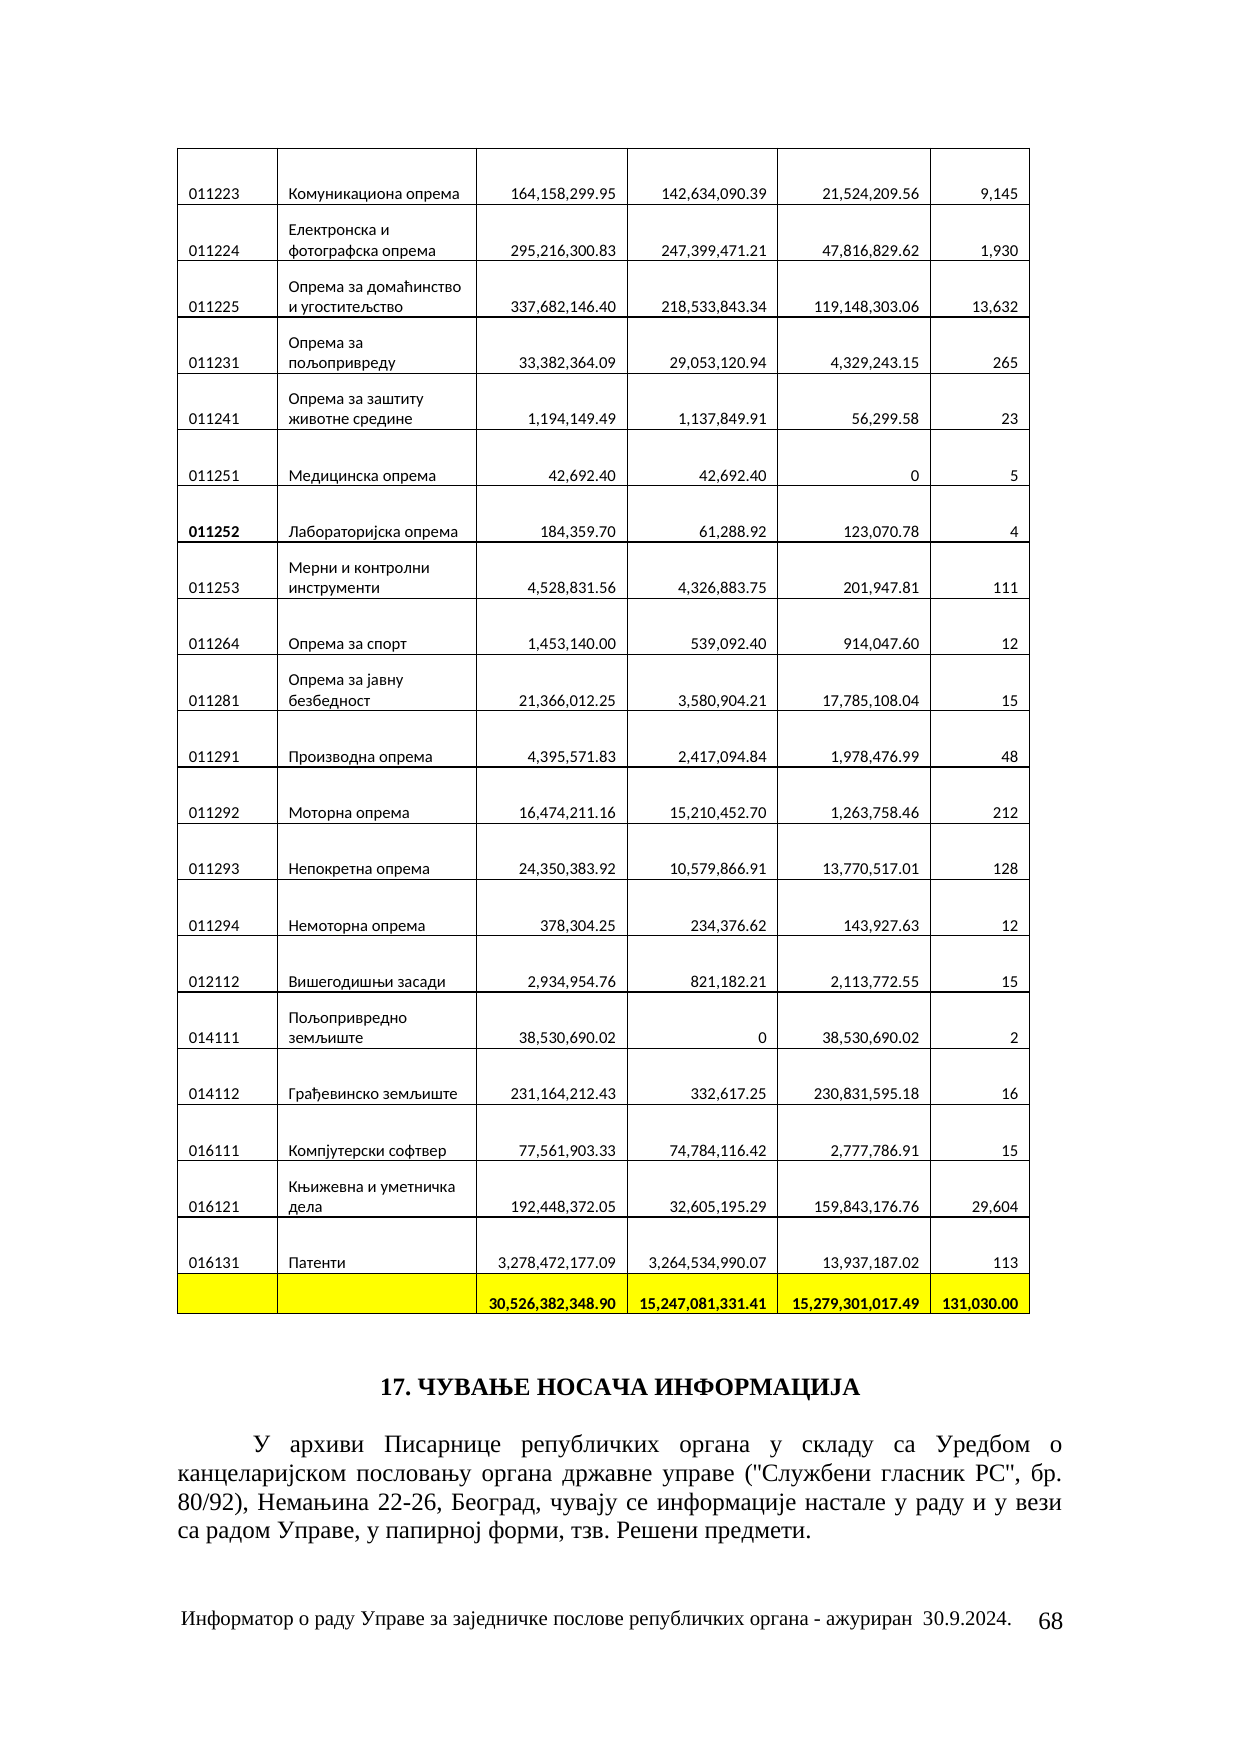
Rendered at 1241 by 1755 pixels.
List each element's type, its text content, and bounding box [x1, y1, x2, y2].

table_cell 011281 [178, 655, 277, 710]
table_cell 32,605,195.29 [628, 1161, 777, 1216]
table_cell [178, 1274, 277, 1313]
table_cell 011223 [178, 149, 277, 204]
table_cell 142,634,090.39 [628, 149, 777, 204]
table_cell 4,395,571.83 [477, 711, 627, 766]
table_cell 29,053,120.94 [628, 318, 777, 373]
table_cell 821,182.21 [628, 936, 777, 991]
table_cell 9,145 [931, 149, 1029, 204]
table_cell 119,148,303.06 [778, 261, 930, 316]
table_cell 164,158,299.95 [477, 149, 627, 204]
table_cell 61,288.92 [628, 486, 777, 541]
table_cell 24,350,383.92 [477, 824, 627, 879]
table_cell 15 [931, 655, 1029, 710]
table_cell 378,304.25 [477, 880, 627, 935]
table_cell Комуникациона опрема [278, 149, 476, 204]
table_cell 2,934,954.76 [477, 936, 627, 991]
table_cell 74,784,116.42 [628, 1105, 777, 1160]
table_cell 17,785,108.04 [778, 655, 930, 710]
table_cell 192,448,372.05 [477, 1161, 627, 1216]
table_cell 1,263,758.46 [778, 768, 930, 823]
table_cell 15,210,452.70 [628, 768, 777, 823]
table_cell Пољопривредно земљиште [278, 993, 476, 1048]
table_cell 295,216,300.83 [477, 205, 627, 260]
table_cell 247,399,471.21 [628, 205, 777, 260]
table_cell 011293 [178, 824, 277, 879]
table_cell 159,843,176.76 [778, 1161, 930, 1216]
table_cell 2 [931, 993, 1029, 1048]
table_cell 012112 [178, 936, 277, 991]
table_cell 011253 [178, 543, 277, 598]
table_cell 16 [931, 1049, 1029, 1104]
table_cell 3,580,904.21 [628, 655, 777, 710]
table_cell 29,604 [931, 1161, 1029, 1216]
table_cell 123,070.78 [778, 486, 930, 541]
table_cell 48 [931, 711, 1029, 766]
table_cell Опрема за јавну безбедност [278, 655, 476, 710]
table_cell Компјутерски софтвер [278, 1105, 476, 1160]
table_cell Грађевинско земљиште [278, 1049, 476, 1104]
table_cell Опрема за спорт [278, 599, 476, 654]
table_cell Опрема за домаћинство и угоститељство [278, 261, 476, 316]
table_cell 131,030.00 [931, 1274, 1029, 1313]
table_cell 0 [628, 993, 777, 1048]
table_cell 113 [931, 1218, 1029, 1273]
table_cell Производна опрема [278, 711, 476, 766]
table_cell 3,278,472,177.09 [477, 1218, 627, 1273]
table_cell 014112 [178, 1049, 277, 1104]
table_cell Непокретна опрема [278, 824, 476, 879]
table_cell 011252 [178, 486, 277, 541]
table_cell 13,770,517.01 [778, 824, 930, 879]
table_cell 212 [931, 768, 1029, 823]
table_cell 011225 [178, 261, 277, 316]
table_cell 1,453,140.00 [477, 599, 627, 654]
table_cell 234,376.62 [628, 880, 777, 935]
table_cell Књижевна и уметничка дела [278, 1161, 476, 1216]
table_cell 011251 [178, 430, 277, 485]
table_cell 12 [931, 599, 1029, 654]
table_cell Немоторна опрема [278, 880, 476, 935]
table_cell 011291 [178, 711, 277, 766]
table_cell 014111 [178, 993, 277, 1048]
table_cell 011241 [178, 374, 277, 429]
table_cell 332,617.25 [628, 1049, 777, 1104]
table_cell Моторна опрема [278, 768, 476, 823]
table_cell 265 [931, 318, 1029, 373]
table_cell 011264 [178, 599, 277, 654]
table_cell 42,692.40 [628, 430, 777, 485]
table_cell Лабораторијска опрема [278, 486, 476, 541]
table_cell 5 [931, 430, 1029, 485]
table_cell 1,978,476.99 [778, 711, 930, 766]
table_cell 016111 [178, 1105, 277, 1160]
table_cell 56,299.58 [778, 374, 930, 429]
table_cell 230,831,595.18 [778, 1049, 930, 1104]
table_cell 15,279,301,017.49 [778, 1274, 930, 1313]
table_cell 011231 [178, 318, 277, 373]
table_cell 218,533,843.34 [628, 261, 777, 316]
table_cell 15 [931, 936, 1029, 991]
table_cell 0 [778, 430, 930, 485]
table_cell 011224 [178, 205, 277, 260]
table_cell 016121 [178, 1161, 277, 1216]
table_cell 4 [931, 486, 1029, 541]
table_cell 38,530,690.02 [477, 993, 627, 1048]
table_cell 2,113,772.55 [778, 936, 930, 991]
table_cell 2,417,094.84 [628, 711, 777, 766]
table_cell 12 [931, 880, 1029, 935]
table_cell Опрема за заштиту животне средине [278, 374, 476, 429]
table_cell 337,682,146.40 [477, 261, 627, 316]
table_cell 2,777,786.91 [778, 1105, 930, 1160]
table_cell 21,524,209.56 [778, 149, 930, 204]
table_cell 184,359.70 [477, 486, 627, 541]
table_cell 42,692.40 [477, 430, 627, 485]
table_cell 16,474,211.16 [477, 768, 627, 823]
table_cell 1,137,849.91 [628, 374, 777, 429]
table_cell 231,164,212.43 [477, 1049, 627, 1104]
table_cell 15 [931, 1105, 1029, 1160]
table_cell 111 [931, 543, 1029, 598]
table_cell Опрема за пољопривреду [278, 318, 476, 373]
table_cell 011294 [178, 880, 277, 935]
table_cell 914,047.60 [778, 599, 930, 654]
table_cell 23 [931, 374, 1029, 429]
table_cell 016131 [178, 1218, 277, 1273]
table_cell Мерни и контролни инструменти [278, 543, 476, 598]
table_cell 30,526,382,348.90 [477, 1274, 627, 1313]
table_cell 3,264,534,990.07 [628, 1218, 777, 1273]
table_cell 10,579,866.91 [628, 824, 777, 879]
table_cell 011292 [178, 768, 277, 823]
table_cell 143,927.63 [778, 880, 930, 935]
table_cell 33,382,364.09 [477, 318, 627, 373]
table_cell 4,329,243.15 [778, 318, 930, 373]
table_cell 1,194,149.49 [477, 374, 627, 429]
table_cell 539,092.40 [628, 599, 777, 654]
text У архиви Писарнице републичких органа у складу са Уредбом о канцеларијском пословању органа државне управе (''Службени гласник РС'', бр. 80/92), Немањина 22-26, Београд, чувају се информације настале у раду и у вези са радом Управе, у папирној форми, тзв. Решени предмети. [177, 1429, 1063, 1544]
table_cell Електронска и фотографска опрема [278, 205, 476, 260]
table_cell 1,930 [931, 205, 1029, 260]
table_cell 38,530,690.02 [778, 993, 930, 1048]
table_cell 128 [931, 824, 1029, 879]
table_cell 13,937,187.02 [778, 1218, 930, 1273]
table_cell Медицинска опрема [278, 430, 476, 485]
table_cell 47,816,829.62 [778, 205, 930, 260]
table_cell Вишегодишњи засади [278, 936, 476, 991]
table_cell 21,366,012.25 [477, 655, 627, 710]
table_cell 4,528,831.56 [477, 543, 627, 598]
table_cell 77,561,903.33 [477, 1105, 627, 1160]
table_cell 201,947.81 [778, 543, 930, 598]
table_cell 15,247,081,331.41 [628, 1274, 777, 1313]
subtitle 17. ЧУВАЊЕ НОСАЧА ИНФОРМАЦИЈА [177, 1372, 1063, 1401]
table_cell 13,632 [931, 261, 1029, 316]
table_cell [278, 1274, 476, 1313]
table_cell 4,326,883.75 [628, 543, 777, 598]
table_cell Патенти [278, 1218, 476, 1273]
